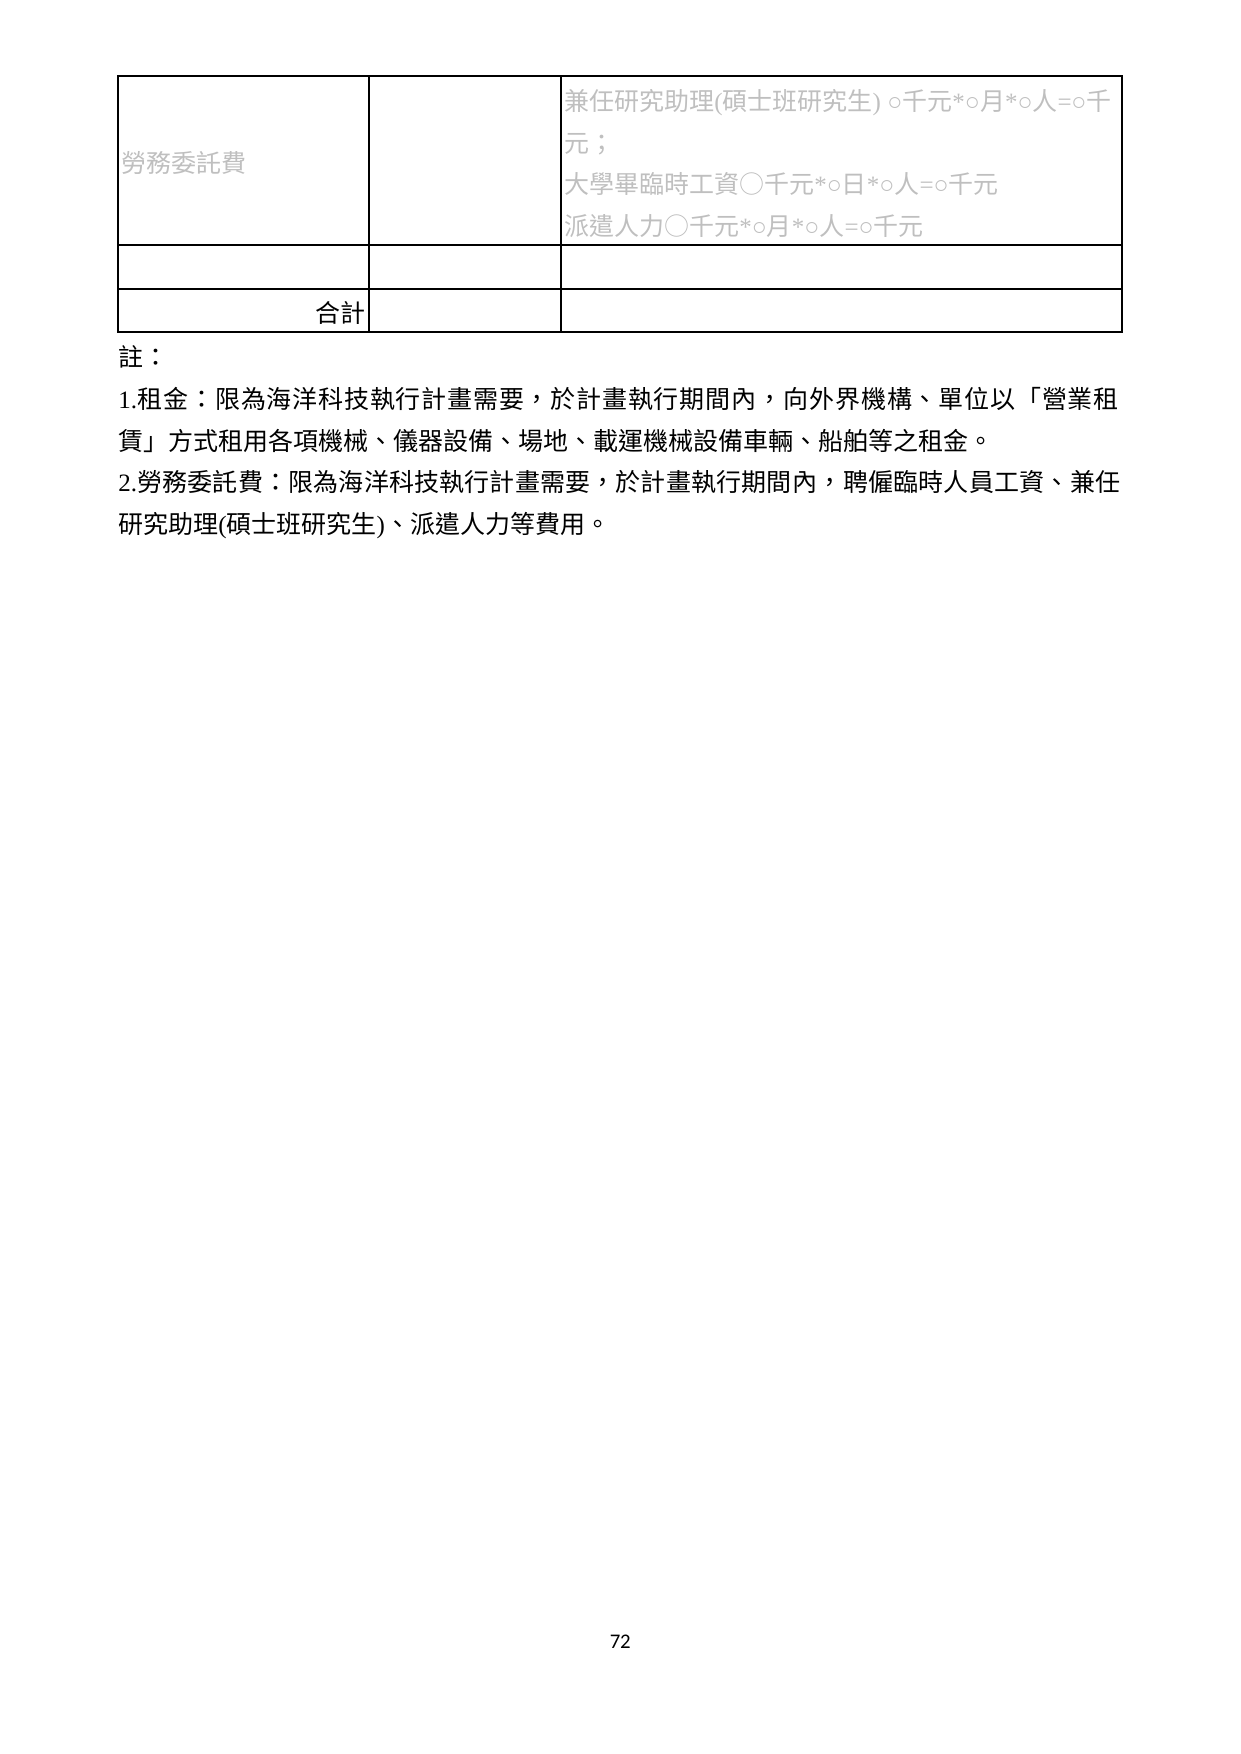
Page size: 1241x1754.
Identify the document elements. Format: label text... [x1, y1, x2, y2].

table_cell [562, 290, 1121, 331]
table_cell [370, 246, 560, 287]
table_cell [370, 290, 560, 331]
text 1.租金：限為海洋科技執行計畫需要，於計畫執行期間內，向外界機構、單位以「營業租賃」方式租用各項機械、儀器設備、場地、載運機械設備車輛、船舶等之租金。 [118, 375, 1122, 458]
text 2.勞務委託費：限為海洋科技執行計畫需要，於計畫執行期間內，聘僱臨時人員工資、兼任研究助理(碩士班研究生)、派遣人力等費用。 [118, 458, 1122, 542]
table_cell 勞務委託費 [119, 77, 368, 244]
text 註： [118, 333, 1122, 375]
table_cell [119, 246, 368, 287]
table_cell [370, 77, 560, 244]
table_cell [562, 246, 1121, 287]
table_cell 合計 [119, 290, 368, 331]
table_cell 兼任研究助理(碩士班研究生) ○千元*○月*○人=○千元； 大學畢臨時工資○千元*○日*○人=○千元 派遣人力○千元*○月*○人=○千元 [562, 77, 1121, 244]
